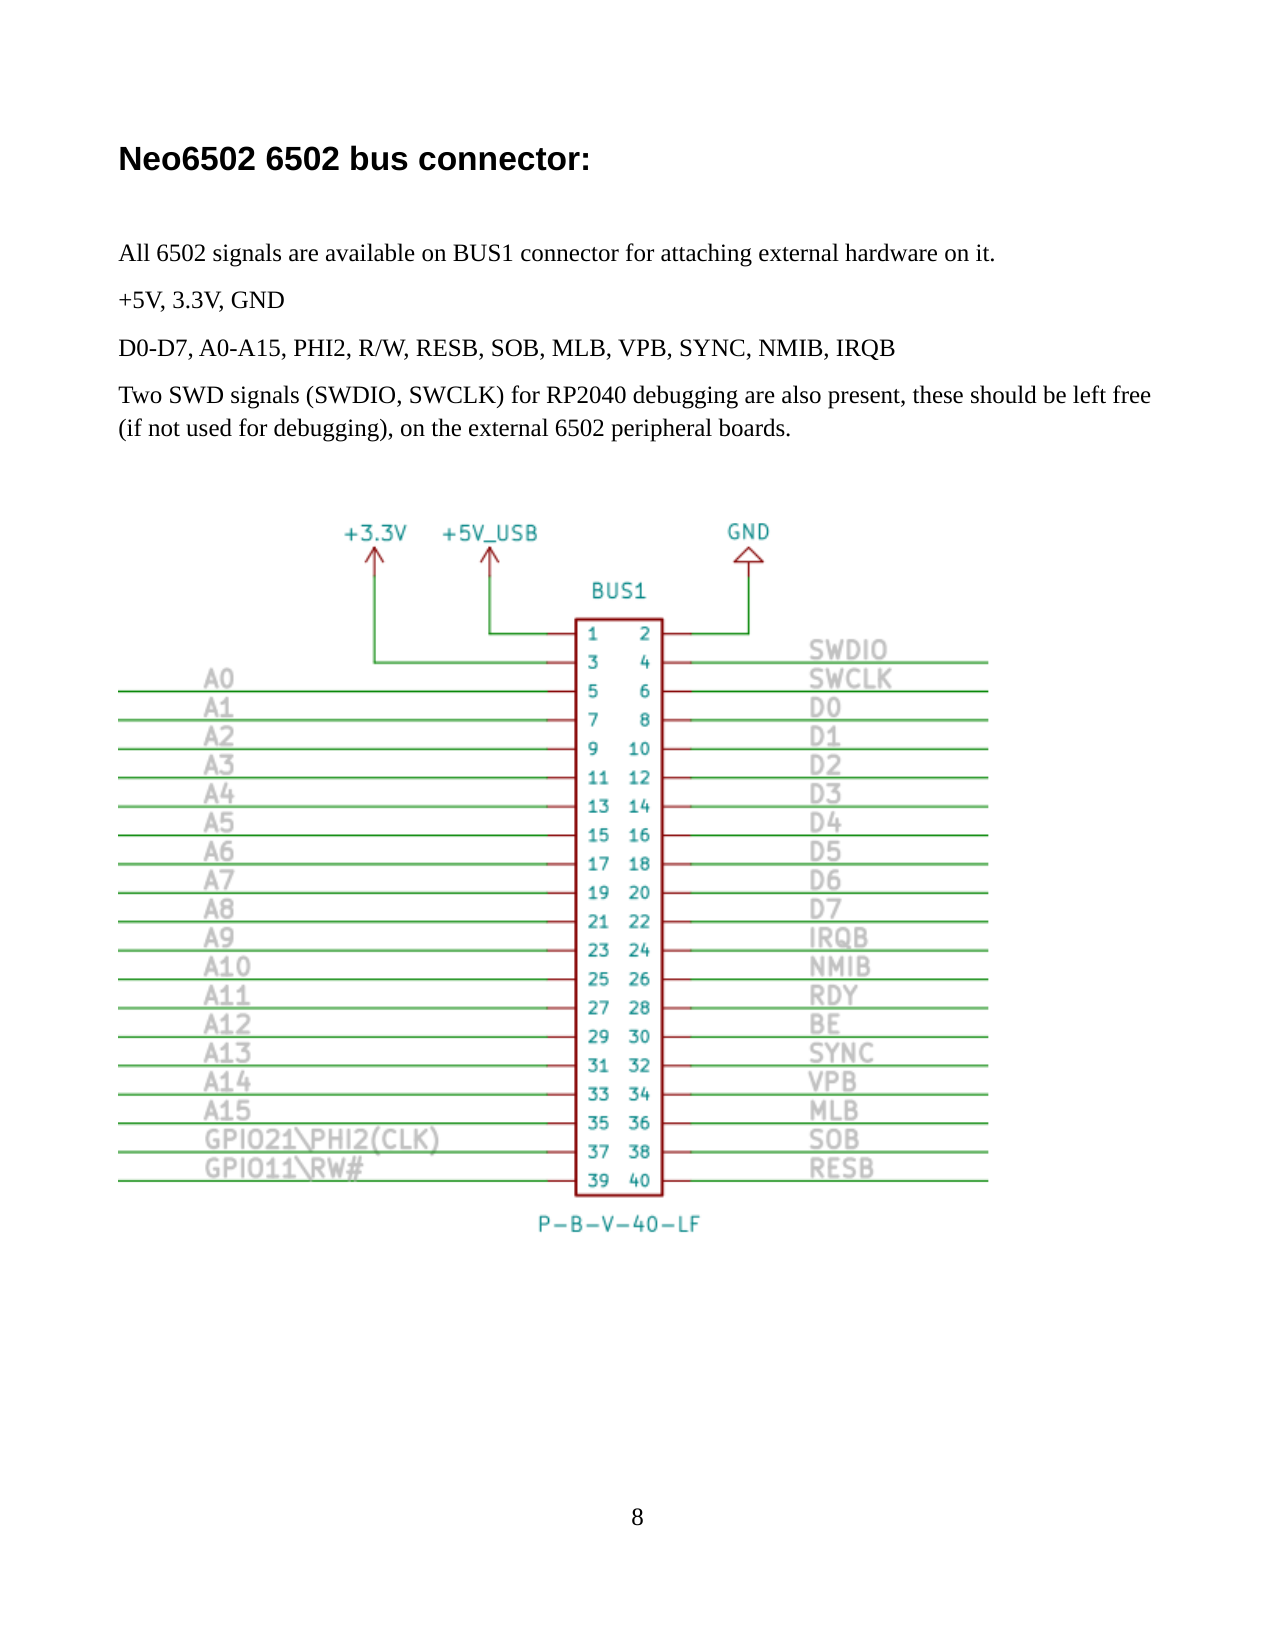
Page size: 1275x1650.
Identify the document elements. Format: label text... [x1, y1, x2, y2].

picture [118, 461, 989, 1265]
text +5V, 3.3V, GND [118, 285, 1157, 314]
text Two SWD signals (SWDIO, SWCLK) for RP2040 debugging are also present, these should be left free (if not used for debugging), on the external 6502 peripheral boards. [118, 381, 1157, 442]
text D0-D7, A0-A15, PHI2, R/W, RESB, SOB, MLB, VPB, SYNC, NMIB, IRQB [118, 333, 1157, 362]
text All 6502 signals are available on BUS1 connector for attaching external hardware on it. [118, 238, 1157, 266]
subtitle Neo6502 6502 bus connector: [118, 139, 1157, 178]
